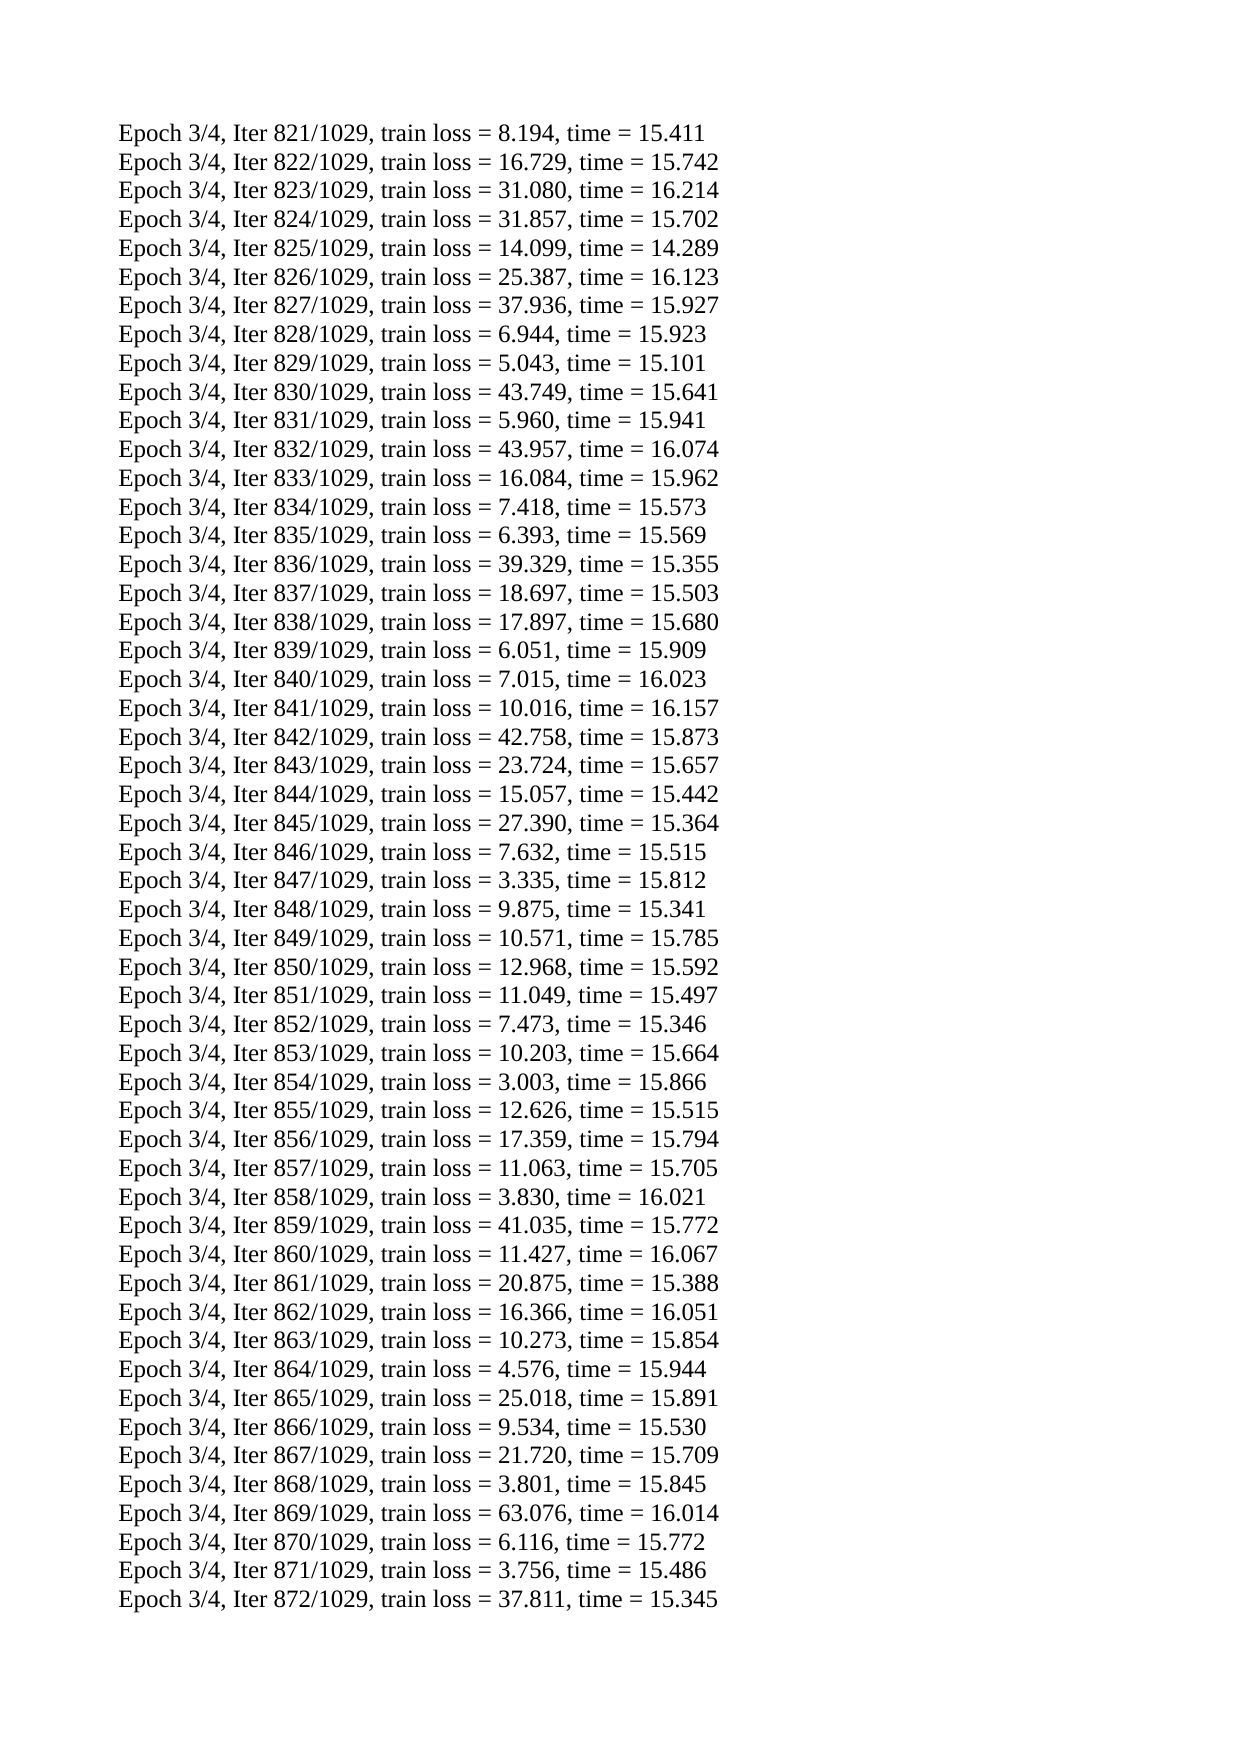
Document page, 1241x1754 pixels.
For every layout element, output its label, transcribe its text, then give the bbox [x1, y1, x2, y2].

text Epoch 3/4, Iter 825/1029, train loss = 14.099, time = 14.289 [118, 233, 1122, 262]
text Epoch 3/4, Iter 867/1029, train loss = 21.720, time = 15.709 [118, 1441, 1122, 1469]
text Epoch 3/4, Iter 862/1029, train loss = 16.366, time = 16.051 [118, 1297, 1122, 1326]
text Epoch 3/4, Iter 836/1029, train loss = 39.329, time = 15.355 [118, 549, 1122, 578]
text Epoch 3/4, Iter 853/1029, train loss = 10.203, time = 15.664 [118, 1038, 1122, 1067]
text Epoch 3/4, Iter 865/1029, train loss = 25.018, time = 15.891 [118, 1383, 1122, 1412]
text Epoch 3/4, Iter 821/1029, train loss = 8.194, time = 15.411 [118, 118, 1122, 147]
text Epoch 3/4, Iter 857/1029, train loss = 11.063, time = 15.705 [118, 1153, 1122, 1182]
text Epoch 3/4, Iter 828/1029, train loss = 6.944, time = 15.923 [118, 319, 1122, 348]
text Epoch 3/4, Iter 835/1029, train loss = 6.393, time = 15.569 [118, 521, 1122, 549]
text Epoch 3/4, Iter 871/1029, train loss = 3.756, time = 15.486 [118, 1556, 1122, 1584]
text Epoch 3/4, Iter 840/1029, train loss = 7.015, time = 16.023 [118, 664, 1122, 693]
text Epoch 3/4, Iter 872/1029, train loss = 37.811, time = 15.345 [118, 1584, 1122, 1613]
text Epoch 3/4, Iter 846/1029, train loss = 7.632, time = 15.515 [118, 837, 1122, 866]
text Epoch 3/4, Iter 849/1029, train loss = 10.571, time = 15.785 [118, 923, 1122, 952]
text Epoch 3/4, Iter 844/1029, train loss = 15.057, time = 15.442 [118, 779, 1122, 808]
text Epoch 3/4, Iter 838/1029, train loss = 17.897, time = 15.680 [118, 607, 1122, 636]
text Epoch 3/4, Iter 841/1029, train loss = 10.016, time = 16.157 [118, 693, 1122, 722]
text Epoch 3/4, Iter 842/1029, train loss = 42.758, time = 15.873 [118, 722, 1122, 751]
text Epoch 3/4, Iter 831/1029, train loss = 5.960, time = 15.941 [118, 406, 1122, 434]
text Epoch 3/4, Iter 854/1029, train loss = 3.003, time = 15.866 [118, 1067, 1122, 1096]
text Epoch 3/4, Iter 852/1029, train loss = 7.473, time = 15.346 [118, 1009, 1122, 1038]
text Epoch 3/4, Iter 829/1029, train loss = 5.043, time = 15.101 [118, 348, 1122, 377]
text Epoch 3/4, Iter 822/1029, train loss = 16.729, time = 15.742 [118, 147, 1122, 176]
text Epoch 3/4, Iter 866/1029, train loss = 9.534, time = 15.530 [118, 1412, 1122, 1441]
text Epoch 3/4, Iter 856/1029, train loss = 17.359, time = 15.794 [118, 1124, 1122, 1153]
text Epoch 3/4, Iter 833/1029, train loss = 16.084, time = 15.962 [118, 463, 1122, 492]
text Epoch 3/4, Iter 859/1029, train loss = 41.035, time = 15.772 [118, 1211, 1122, 1239]
text Epoch 3/4, Iter 847/1029, train loss = 3.335, time = 15.812 [118, 866, 1122, 894]
text Epoch 3/4, Iter 826/1029, train loss = 25.387, time = 16.123 [118, 262, 1122, 291]
text Epoch 3/4, Iter 863/1029, train loss = 10.273, time = 15.854 [118, 1326, 1122, 1354]
text Epoch 3/4, Iter 855/1029, train loss = 12.626, time = 15.515 [118, 1096, 1122, 1124]
text Epoch 3/4, Iter 843/1029, train loss = 23.724, time = 15.657 [118, 751, 1122, 779]
text Epoch 3/4, Iter 864/1029, train loss = 4.576, time = 15.944 [118, 1354, 1122, 1383]
text Epoch 3/4, Iter 834/1029, train loss = 7.418, time = 15.573 [118, 492, 1122, 521]
text Epoch 3/4, Iter 832/1029, train loss = 43.957, time = 16.074 [118, 434, 1122, 463]
text Epoch 3/4, Iter 837/1029, train loss = 18.697, time = 15.503 [118, 578, 1122, 607]
text Epoch 3/4, Iter 850/1029, train loss = 12.968, time = 15.592 [118, 952, 1122, 981]
text Epoch 3/4, Iter 823/1029, train loss = 31.080, time = 16.214 [118, 176, 1122, 204]
text Epoch 3/4, Iter 830/1029, train loss = 43.749, time = 15.641 [118, 377, 1122, 406]
text Epoch 3/4, Iter 848/1029, train loss = 9.875, time = 15.341 [118, 894, 1122, 923]
text Epoch 3/4, Iter 839/1029, train loss = 6.051, time = 15.909 [118, 636, 1122, 664]
text Epoch 3/4, Iter 845/1029, train loss = 27.390, time = 15.364 [118, 808, 1122, 837]
text Epoch 3/4, Iter 860/1029, train loss = 11.427, time = 16.067 [118, 1239, 1122, 1268]
text Epoch 3/4, Iter 851/1029, train loss = 11.049, time = 15.497 [118, 981, 1122, 1009]
text Epoch 3/4, Iter 824/1029, train loss = 31.857, time = 15.702 [118, 204, 1122, 233]
text Epoch 3/4, Iter 869/1029, train loss = 63.076, time = 16.014 [118, 1498, 1122, 1527]
text Epoch 3/4, Iter 868/1029, train loss = 3.801, time = 15.845 [118, 1469, 1122, 1498]
text Epoch 3/4, Iter 827/1029, train loss = 37.936, time = 15.927 [118, 291, 1122, 319]
text Epoch 3/4, Iter 861/1029, train loss = 20.875, time = 15.388 [118, 1268, 1122, 1297]
text Epoch 3/4, Iter 858/1029, train loss = 3.830, time = 16.021 [118, 1182, 1122, 1211]
text Epoch 3/4, Iter 870/1029, train loss = 6.116, time = 15.772 [118, 1527, 1122, 1556]
